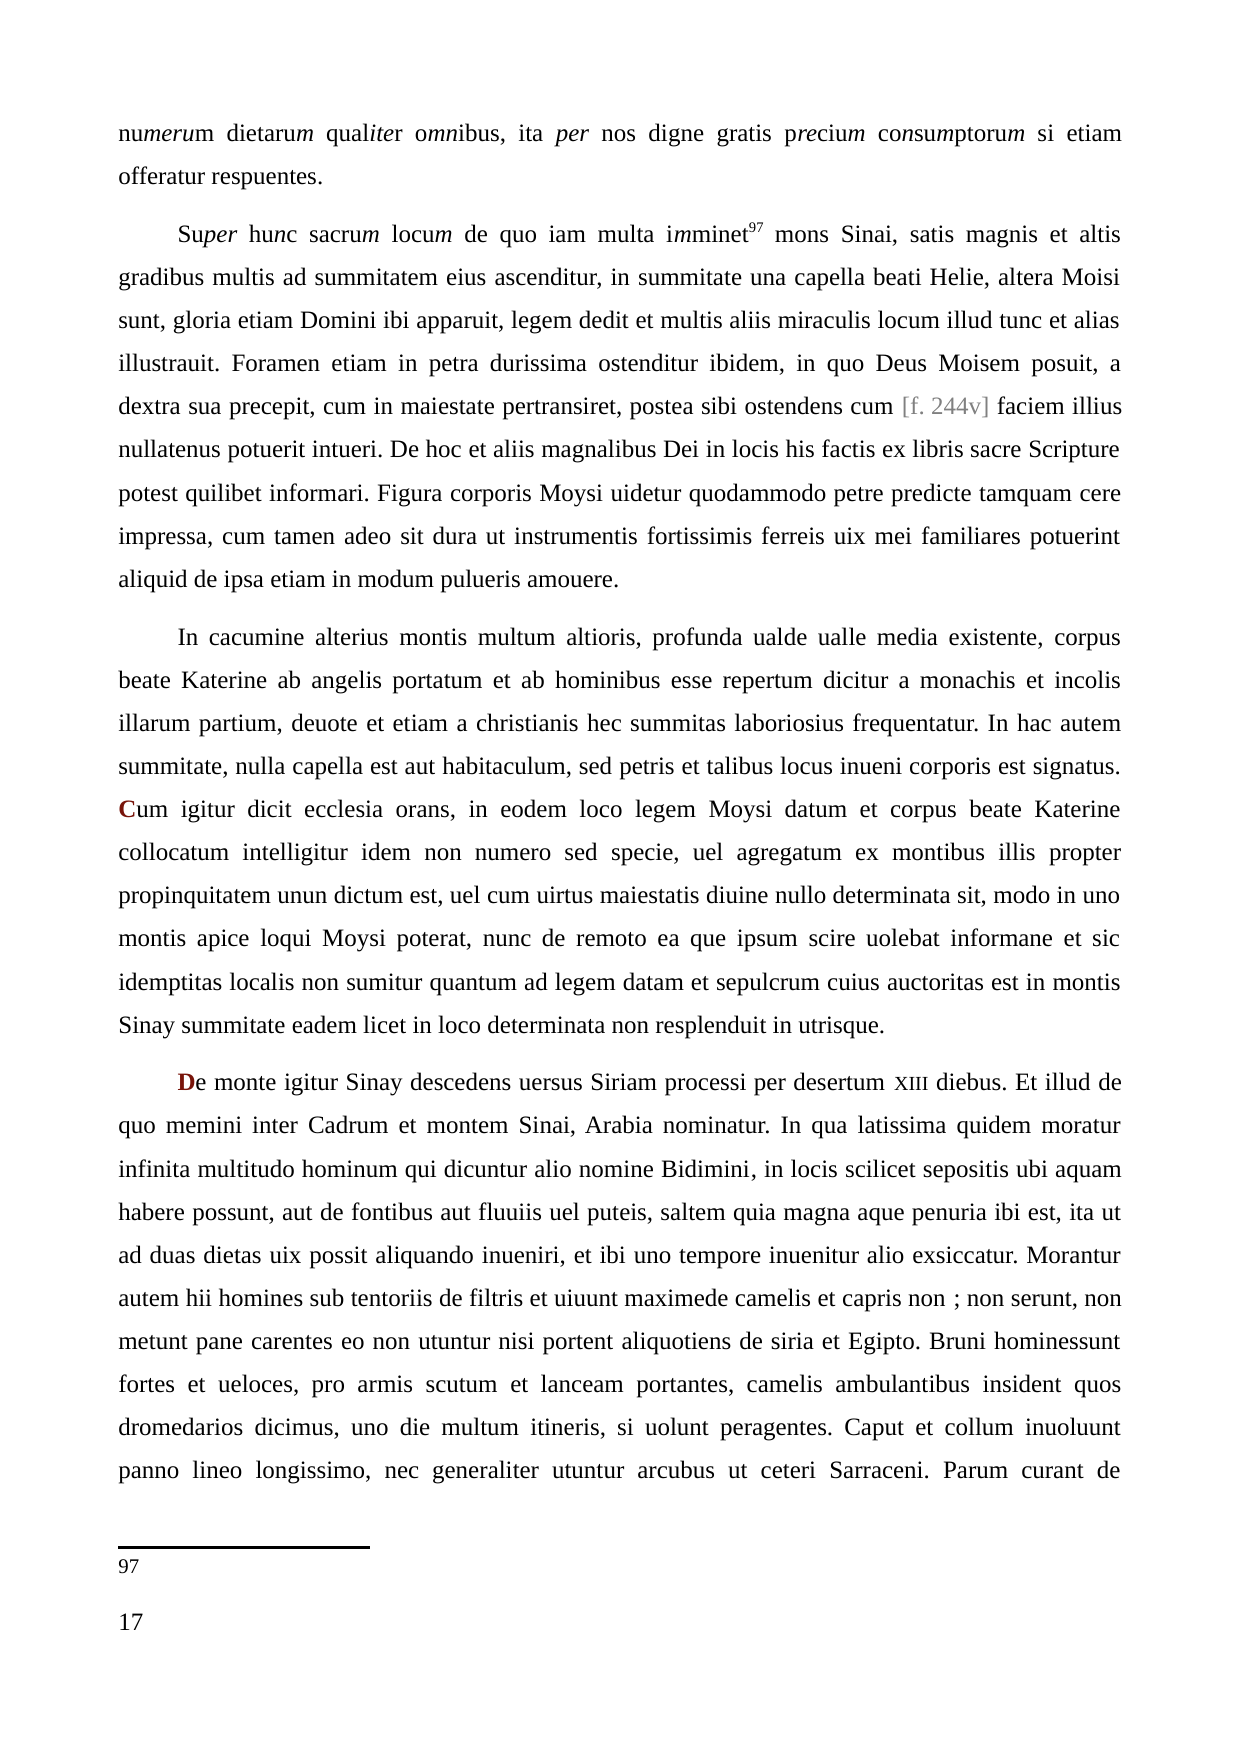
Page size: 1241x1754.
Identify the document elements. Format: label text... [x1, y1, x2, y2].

text numerum dietarum qualiter omnibus, ita per nos digne gratis precium consumptorum si etiam offeratur respuentes. [118, 118, 1122, 190]
text De monte igitur Sinay descedens uersus Siriam processi per desertum xiii diebus. Et illud de quo memini inter Cadrum et montem Sinai, Arabia nominatur. In qua latissima quidem moratur infinita multitudo hominum qui dicuntur alio nomine Bidimini, in locis scilicet sepositis ubi aquam habere possunt, aut de fontibus aut fluuiis uel puteis, saltem quia magna aque penuria ibi est, ita ut ad duas dietas uix possit aliquando inueniri, et ibi uno tempore inuenitur alio exsiccatur. Morantur autem hii homines sub tentoriis de filtris et uiuunt maximede camelis et capris non ; non serunt, non metunt pane carentes eo non utuntur nisi portent aliquotiens de siria et Egipto. Bruni hominessunt fortes et ueloces, pro armis scutum et lanceam portantes, camelis ambulantibus insident quos dromedarios dicimus, uno die multum itineris, si uolunt peragentes. Caput et collum inuoluunt panno lineo longissimo, nec generaliter utuntur arcubus ut ceteri Sarraceni. Parum curant de [118, 1067, 1122, 1484]
text Super hunc sacrum locum de quo iam multa imminet mons Sinai, satis magnis et altis gradibus multis ad summitatem eius ascenditur, in summitate una capella beati Helie, altera Moisi sunt, gloria etiam Domini ibi apparuit, legem dedit et multis aliis miraculis locum illud tunc et alias illustrauit. Foramen etiam in petra durissima ostenditur ibidem, in quo Deus Moisem posuit, a dextra sua precepit, cum in maiestate pertransiret, postea sibi ostendens cum [f. 244v] faciem illius nullatenus potuerit intueri. De hoc et aliis magnalibus Dei in locis his factis ex libris sacre Scripture potest quilibet informari. Figura corporis Moysi uidetur quodammodo petre predicte tamquam cere impressa, cum tamen adeo sit dura ut instrumentis fortissimis ferreis uix mei familiares potuerint aliquid de ipsa etiam in modum pulueris amouere. [118, 219, 1122, 593]
text In cacumine alterius montis multum altioris, profunda ualde ualle media existente, corpus beate Katerine ab angelis portatum et ab hominibus esse repertum dicitur a monachis et incolis illarum partium, deuote et etiam a christianis hec summitas laboriosius frequentatur. In hac autem summitate, nulla capella est aut habitaculum, sed petris et talibus locus inueni corporis est signatus. Cum igitur dicit ecclesia orans, in eodem loco legem Moysi datum et corpus beate Katerine collocatum intelligitur idem non numero sed specie, uel agregatum ex montibus illis propter propinquitatem unun dictum est, uel cum uirtus maiestatis diuine nullo determinata sit, modo in uno montis apice loqui Moysi poterat, nunc de remoto ea que ipsum scire uolebat informane et sic idemptitas localis non sumitur quantum ad legem datam et sepulcrum cuius auctoritas est in montis Sinay summitate eadem licet in loco determinata non resplenduit in utrisque. [118, 622, 1122, 1038]
